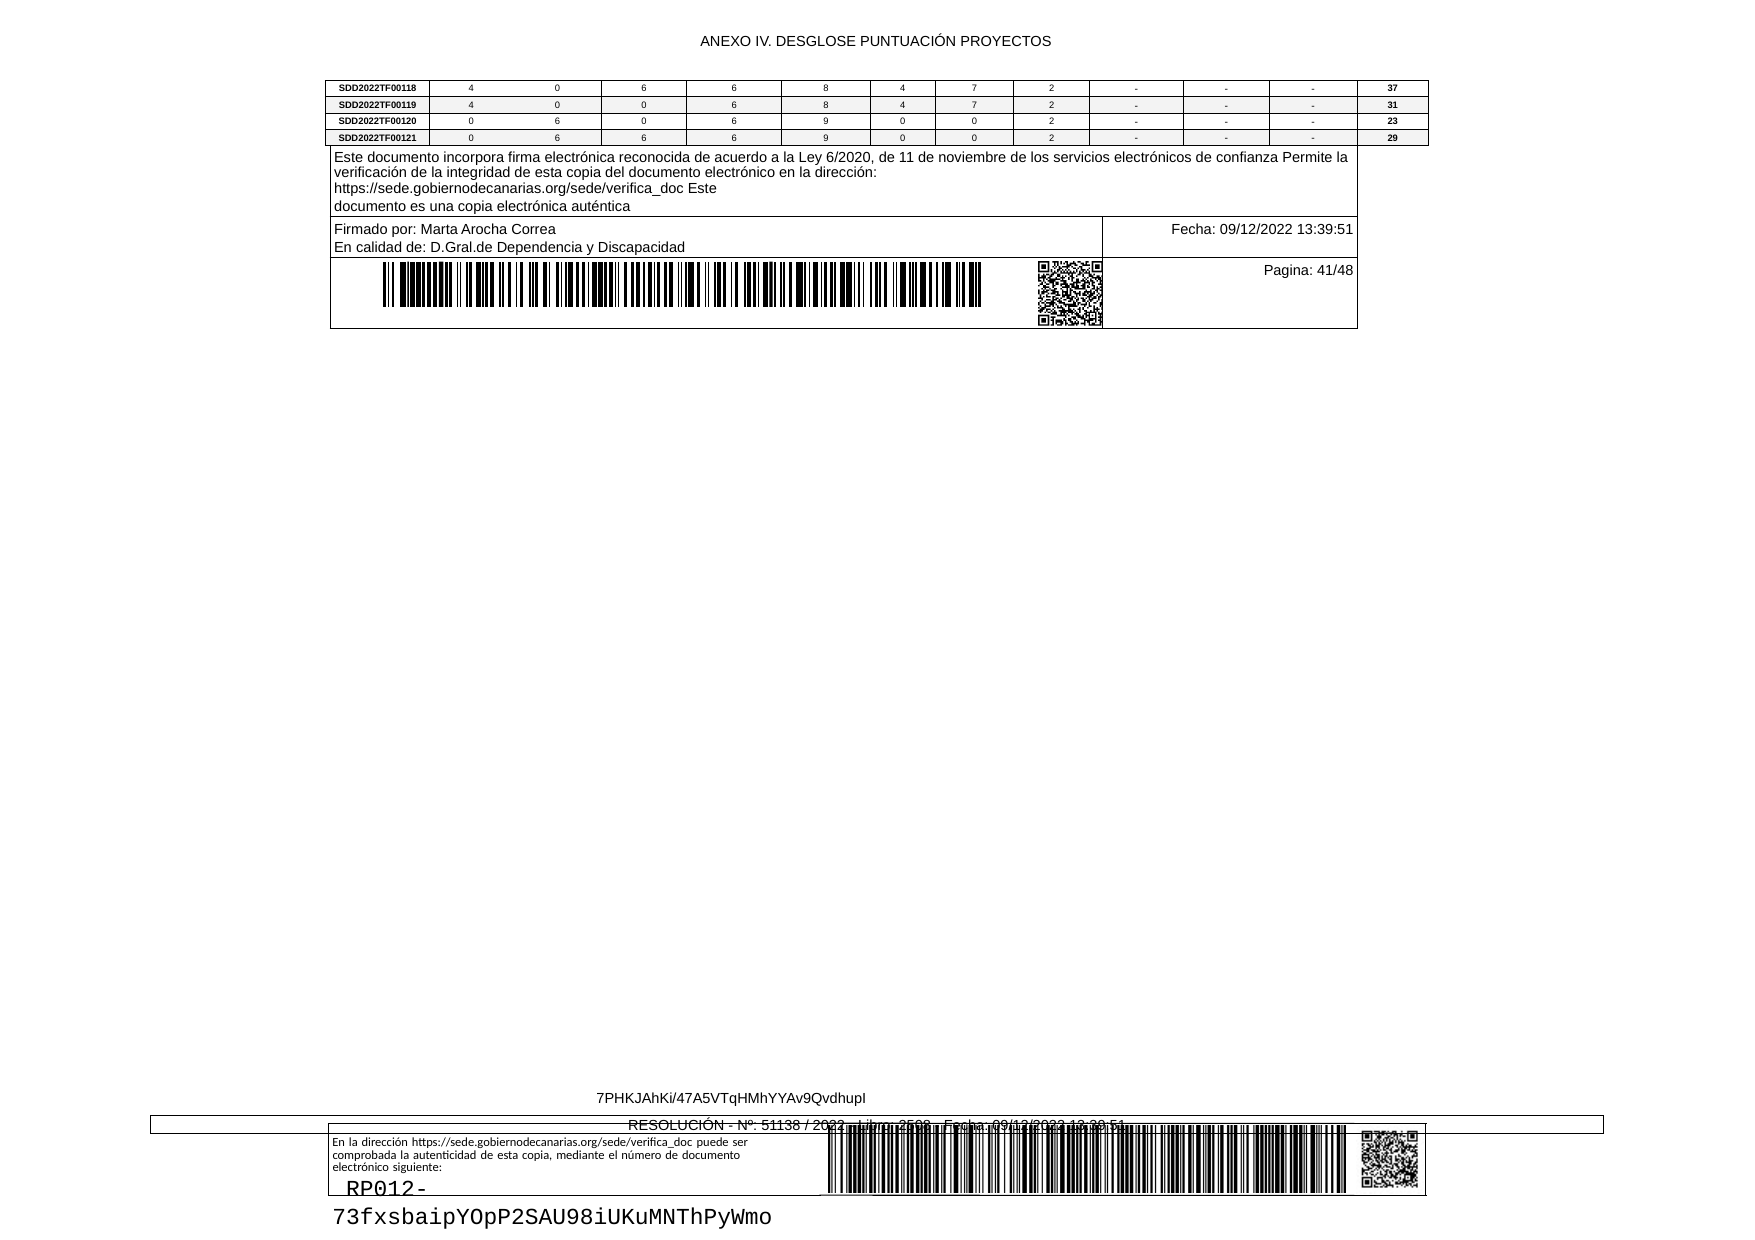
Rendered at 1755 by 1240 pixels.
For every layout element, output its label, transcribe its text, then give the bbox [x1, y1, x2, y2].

table_cell 23 [1358, 114, 1428, 129]
table_cell Fecha: 09/12/2022 13:39:51 [1103, 217, 1357, 257]
table_cell - [1090, 81, 1183, 96]
table_cell SDD2022TF00119 [326, 97, 429, 113]
table_cell - [1184, 114, 1269, 129]
table_cell 6 [687, 130, 781, 145]
table_cell 9 [782, 130, 870, 145]
table_cell 6 [687, 114, 781, 129]
table_cell - [1090, 114, 1183, 129]
table_cell [325, 146, 330, 216]
table_cell 9 [782, 114, 870, 129]
table_cell 0 [513, 81, 601, 96]
table_cell 2 [1014, 130, 1089, 145]
table_cell - [1184, 81, 1269, 96]
table_cell 6 [687, 81, 781, 96]
table_cell 4 [430, 81, 513, 96]
table_cell 2 [1014, 114, 1089, 129]
table_cell 8 [782, 81, 870, 96]
table_cell - [1270, 130, 1357, 145]
table_cell - [1184, 130, 1269, 145]
table_cell 4 [871, 81, 935, 96]
table_cell [1358, 146, 1428, 216]
table_cell 4 [871, 97, 935, 113]
table_cell 0 [513, 97, 601, 113]
table_cell 0 [871, 130, 935, 145]
table_cell 8 [782, 97, 870, 113]
table_cell 7 [936, 97, 1013, 113]
table_cell [325, 257, 330, 328]
table_cell 6 [602, 81, 686, 96]
table_cell 2 [1014, 81, 1089, 96]
table_cell SDD2022TF00121 [326, 130, 429, 145]
table_cell 7 [936, 81, 1013, 96]
table_cell SDD2022TF00120 [326, 114, 429, 129]
table_cell 0 [936, 114, 1013, 129]
table_cell 0 [430, 130, 513, 145]
table_cell 37 [1358, 81, 1428, 96]
table_cell - [1090, 97, 1183, 113]
table_cell 6 [513, 130, 601, 145]
table_cell [331, 258, 1102, 328]
table_cell - [1270, 81, 1357, 96]
table_cell 6 [602, 130, 686, 145]
table_cell 0 [430, 114, 513, 129]
table_cell Pagina: 41/48 [1103, 258, 1357, 328]
table_cell [1358, 257, 1428, 328]
table_cell - [1270, 114, 1357, 129]
table_cell 0 [936, 130, 1013, 145]
table_cell 4 [430, 97, 513, 113]
table_cell [325, 216, 330, 257]
table_cell 0 [602, 114, 686, 129]
table_cell 6 [513, 114, 601, 129]
table_cell - [1270, 97, 1357, 113]
table_cell Este documento incorpora firma electrónica reconocida de acuerdo a la Ley 6/2020, de 11 de noviembre de los servicios electrónicos de confianza Permite la verificación de la integridad de esta copia del documento electrónico en la dirección: https://sede.gobiernodecanarias.org/sede/verifica_doc Este documento es una copia electrónica auténtica [331, 146, 1357, 216]
table_cell 2 [1014, 97, 1089, 113]
table_cell - [1184, 97, 1269, 113]
table_cell [1358, 216, 1428, 257]
table_cell 6 [687, 97, 781, 113]
table_cell 29 [1358, 130, 1428, 145]
table_cell 0 [602, 97, 686, 113]
table_cell 0 [871, 114, 935, 129]
table_cell - [1090, 130, 1183, 145]
table_cell 31 [1358, 97, 1428, 113]
table_cell SDD2022TF00118 [326, 81, 429, 96]
table_cell Firmado por: Marta Arocha Correa En calidad de: D.Gral.de Dependencia y Discapacidad [331, 217, 1102, 257]
